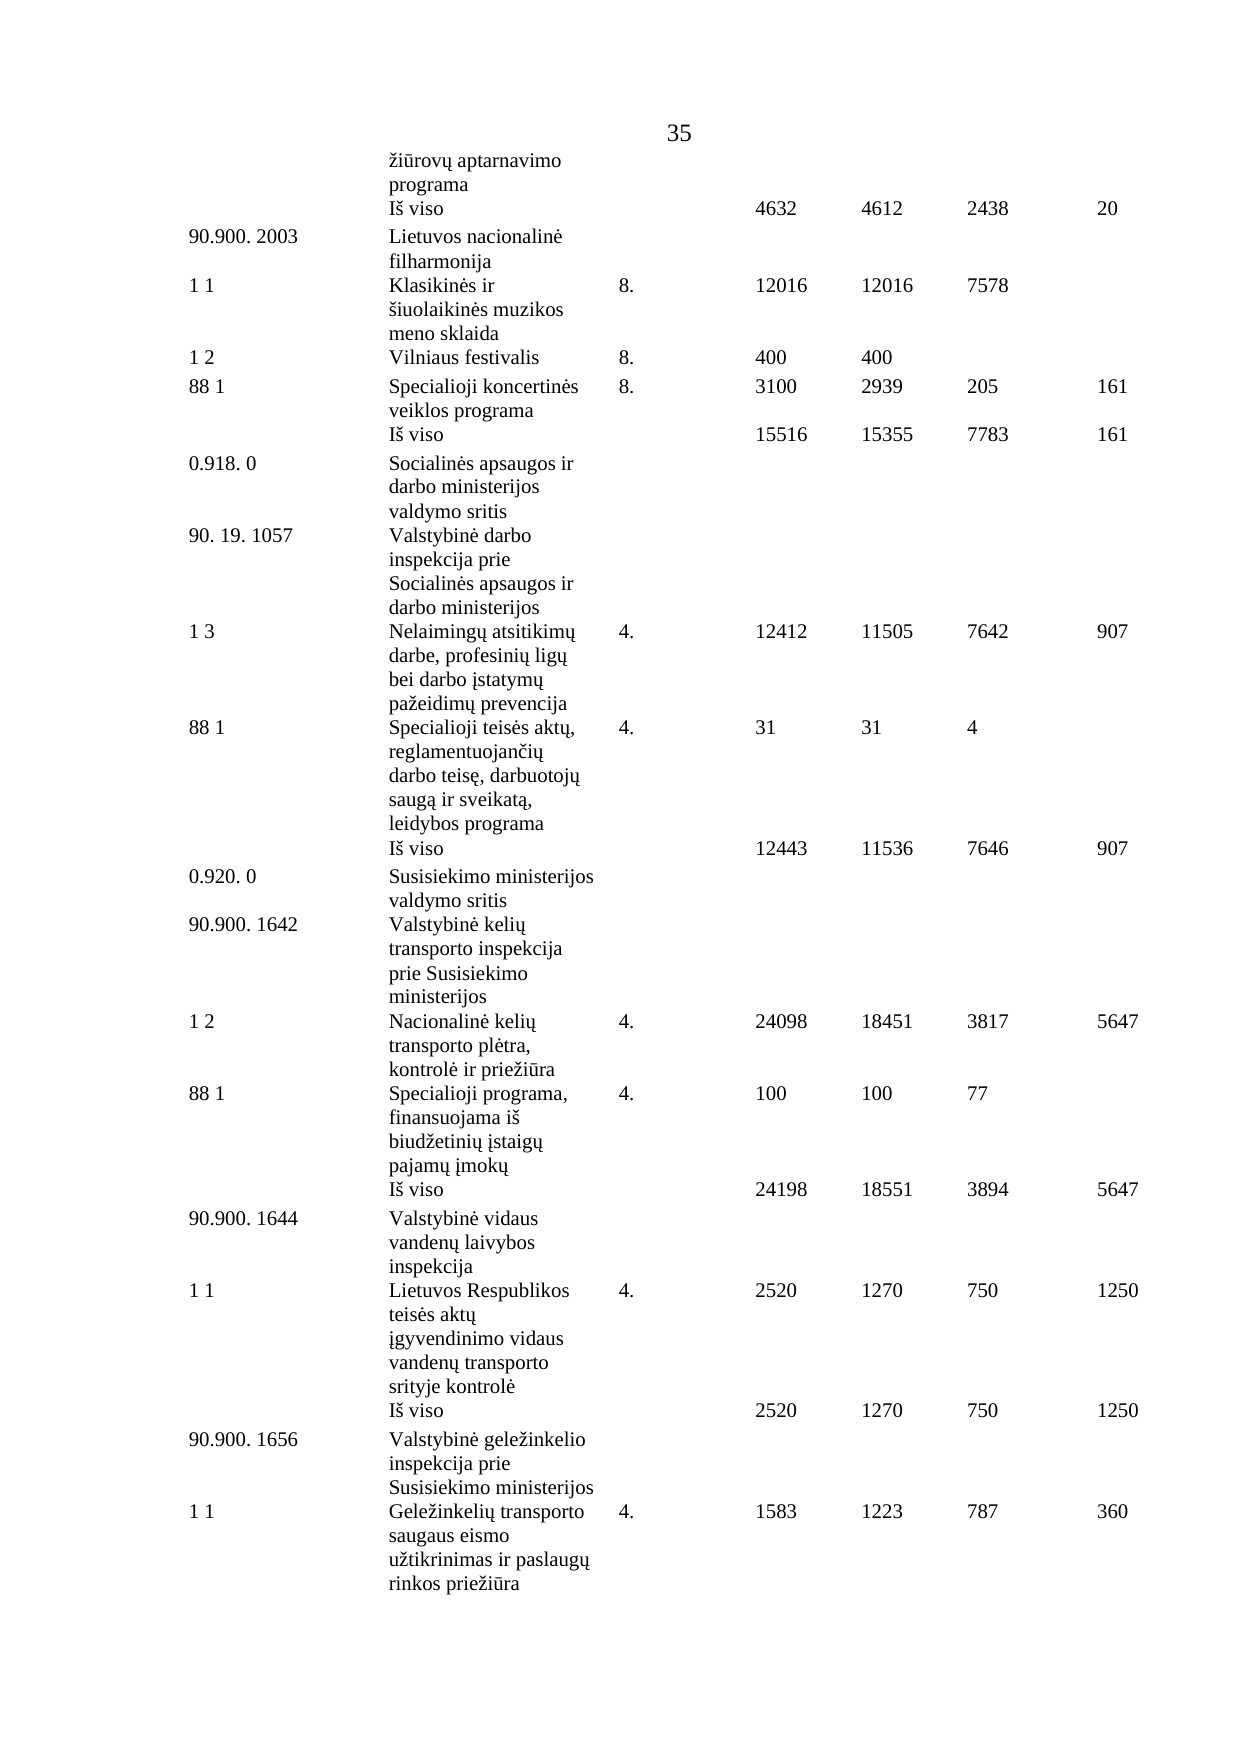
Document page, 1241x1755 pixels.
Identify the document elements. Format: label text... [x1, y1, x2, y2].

table_cell 1250 [1086, 1398, 1181, 1427]
table_cell 907 [1086, 619, 1181, 715]
table_cell 2438 [956, 196, 1086, 224]
table_cell 4 [956, 715, 1086, 835]
table_cell 4. [607, 715, 744, 835]
table_cell [1086, 1081, 1181, 1177]
table_cell 90. 19. 1057 [177, 523, 377, 619]
table_cell Specialioji teisės aktų, reglamentuojančių darbo teisę, darbuotojų saugą ir sveikatą, leidybos programa [377, 715, 607, 835]
table_cell Valstybinė geležinkelio inspekcija prie Susisiekimo ministerijos [377, 1427, 607, 1499]
table_cell [744, 450, 850, 523]
table_cell [607, 1427, 744, 1499]
table_cell 12443 [744, 835, 850, 864]
table_cell 100 [850, 1081, 956, 1177]
table_cell [1086, 864, 1181, 912]
table_cell [607, 1206, 744, 1278]
table_cell [1086, 715, 1181, 835]
table_cell 1270 [850, 1278, 956, 1398]
table_cell [1086, 1427, 1181, 1499]
table_cell [956, 450, 1086, 523]
table_cell [744, 1427, 850, 1499]
table_cell [177, 1398, 377, 1427]
table_cell 4. [607, 1278, 744, 1398]
table_cell [1086, 345, 1181, 373]
table_cell Lietuvos Respublikos teisės aktų įgyvendinimo vidaus vandenų transporto srityje kontrolė [377, 1278, 607, 1398]
table_cell [607, 1398, 744, 1427]
table_cell 205 [956, 374, 1086, 422]
table_cell 5647 [1086, 1009, 1181, 1081]
table_cell 2939 [850, 374, 956, 422]
table_cell 100 [744, 1081, 850, 1177]
table_cell 18551 [850, 1177, 956, 1206]
table_cell [607, 196, 744, 224]
table_cell [956, 864, 1086, 912]
table_cell 15516 [744, 422, 850, 450]
table_cell 31 [744, 715, 850, 835]
table_cell 1 1 [177, 273, 377, 345]
table_cell [1086, 450, 1181, 523]
table_cell 31 [850, 715, 956, 835]
table_cell 8. [607, 345, 744, 373]
table_cell [177, 835, 377, 864]
table_cell 161 [1086, 422, 1181, 450]
table_cell [607, 1177, 744, 1206]
table_cell [607, 835, 744, 864]
table_cell 12016 [850, 273, 956, 345]
table_cell [607, 523, 744, 619]
table_cell [177, 196, 377, 224]
table_cell [1086, 273, 1181, 345]
table_cell [1086, 148, 1181, 196]
table_cell 18451 [850, 1009, 956, 1081]
table_cell [607, 225, 744, 273]
table_cell 1250 [1086, 1278, 1181, 1398]
table_cell 7646 [956, 835, 1086, 864]
table_cell Valstybinė kelių transporto inspekcija prie Susisiekimo ministerijos [377, 912, 607, 1008]
table_cell Lietuvos nacionalinė filharmonija [377, 225, 607, 273]
table_cell 1 2 [177, 345, 377, 373]
table_cell 360 [1086, 1499, 1181, 1595]
table_cell 400 [744, 345, 850, 373]
table_cell Iš viso [377, 1177, 607, 1206]
table_cell 4. [607, 619, 744, 715]
table_cell [177, 148, 377, 196]
table_cell Specialioji programa, finansuojama iš biudžetinių įstaigų pajamų įmokų [377, 1081, 607, 1177]
table_cell 8. [607, 374, 744, 422]
table_cell [956, 523, 1086, 619]
table_cell 1 1 [177, 1499, 377, 1595]
table_cell [1086, 523, 1181, 619]
table_cell 88 1 [177, 374, 377, 422]
table_cell Valstybinė darbo inspekcija prie Socialinės apsaugos ir darbo ministerijos [377, 523, 607, 619]
table_cell [744, 225, 850, 273]
table_cell 77 [956, 1081, 1086, 1177]
table_cell 4. [607, 1009, 744, 1081]
table_cell 88 1 [177, 715, 377, 835]
table_cell [850, 864, 956, 912]
table_cell 2520 [744, 1278, 850, 1398]
table_cell [1086, 912, 1181, 1008]
table_cell 5647 [1086, 1177, 1181, 1206]
table_cell 2520 [744, 1398, 850, 1427]
table_cell 12412 [744, 619, 850, 715]
table_cell 90.900. 2003 [177, 225, 377, 273]
table_cell 7642 [956, 619, 1086, 715]
table_cell 4612 [850, 196, 956, 224]
table_cell [850, 450, 956, 523]
table_cell 90.900. 1644 [177, 1206, 377, 1278]
table_cell 1 1 [177, 1278, 377, 1398]
table_cell Socialinės apsaugos ir darbo ministerijos valdymo sritis [377, 450, 607, 523]
table_cell Iš viso [377, 196, 607, 224]
table_cell [607, 450, 744, 523]
table_cell 1583 [744, 1499, 850, 1595]
table_cell 90.900. 1642 [177, 912, 377, 1008]
table_cell [177, 1177, 377, 1206]
table_cell 24198 [744, 1177, 850, 1206]
table_cell 4. [607, 1081, 744, 1177]
table_cell [744, 1206, 850, 1278]
table_cell [956, 912, 1086, 1008]
table_cell [850, 1427, 956, 1499]
table_cell [850, 523, 956, 619]
table_cell 4. [607, 1499, 744, 1595]
table_cell 20 [1086, 196, 1181, 224]
table_cell Nelaimingų atsitikimų darbe, profesinių ligų bei darbo įstatymų pažeidimų prevencija [377, 619, 607, 715]
table_cell [850, 225, 956, 273]
table_cell Iš viso [377, 835, 607, 864]
table_cell [744, 864, 850, 912]
table_cell Specialioji koncertinės veiklos programa [377, 374, 607, 422]
table_cell 1 3 [177, 619, 377, 715]
table_cell [744, 912, 850, 1008]
table_cell 1 2 [177, 1009, 377, 1081]
table_cell [607, 864, 744, 912]
table_cell 24098 [744, 1009, 850, 1081]
table_cell 400 [850, 345, 956, 373]
table_cell [607, 912, 744, 1008]
table_cell 0.920. 0 [177, 864, 377, 912]
table_cell Klasikinės ir šiuolaikinės muzikos meno sklaida [377, 273, 607, 345]
table_cell 0.918. 0 [177, 450, 377, 523]
table_cell 750 [956, 1278, 1086, 1398]
table_cell 3894 [956, 1177, 1086, 1206]
table_cell 7578 [956, 273, 1086, 345]
table_cell 12016 [744, 273, 850, 345]
table_cell [607, 148, 744, 196]
table_cell Susisiekimo ministerijos valdymo sritis [377, 864, 607, 912]
table_cell Nacionalinė kelių transporto plėtra, kontrolė ir priežiūra [377, 1009, 607, 1081]
table_cell [956, 345, 1086, 373]
table_cell 1270 [850, 1398, 956, 1427]
table_cell [744, 523, 850, 619]
table_cell 15355 [850, 422, 956, 450]
table_cell 88 1 [177, 1081, 377, 1177]
table_cell [744, 148, 850, 196]
table_cell [956, 225, 1086, 273]
table_cell 1223 [850, 1499, 956, 1595]
table_cell [850, 148, 956, 196]
table_cell 907 [1086, 835, 1181, 864]
table_cell 750 [956, 1398, 1086, 1427]
table_cell [956, 1206, 1086, 1278]
table_cell Iš viso [377, 422, 607, 450]
table_cell Iš viso [377, 1398, 607, 1427]
table_cell [850, 1206, 956, 1278]
table_cell 4632 [744, 196, 850, 224]
table_cell 787 [956, 1499, 1086, 1595]
table_cell 90.900. 1656 [177, 1427, 377, 1499]
table_cell Vilniaus festivalis [377, 345, 607, 373]
table_cell [850, 912, 956, 1008]
table_cell 3817 [956, 1009, 1086, 1081]
table_cell [177, 422, 377, 450]
table_cell 3100 [744, 374, 850, 422]
table_cell [1086, 225, 1181, 273]
table_cell 161 [1086, 374, 1181, 422]
table_cell [956, 148, 1086, 196]
table_cell [956, 1427, 1086, 1499]
table_cell 8. [607, 273, 744, 345]
table_cell Geležinkelių transporto saugaus eismo užtikrinimas ir paslaugų rinkos priežiūra [377, 1499, 607, 1595]
table_cell [607, 422, 744, 450]
table_cell 7783 [956, 422, 1086, 450]
table_cell Valstybinė vidaus vandenų laivybos inspekcija [377, 1206, 607, 1278]
table_cell žiūrovų aptarnavimo programa [377, 148, 607, 196]
table_cell [1086, 1206, 1181, 1278]
table_cell 11536 [850, 835, 956, 864]
table_cell 11505 [850, 619, 956, 715]
